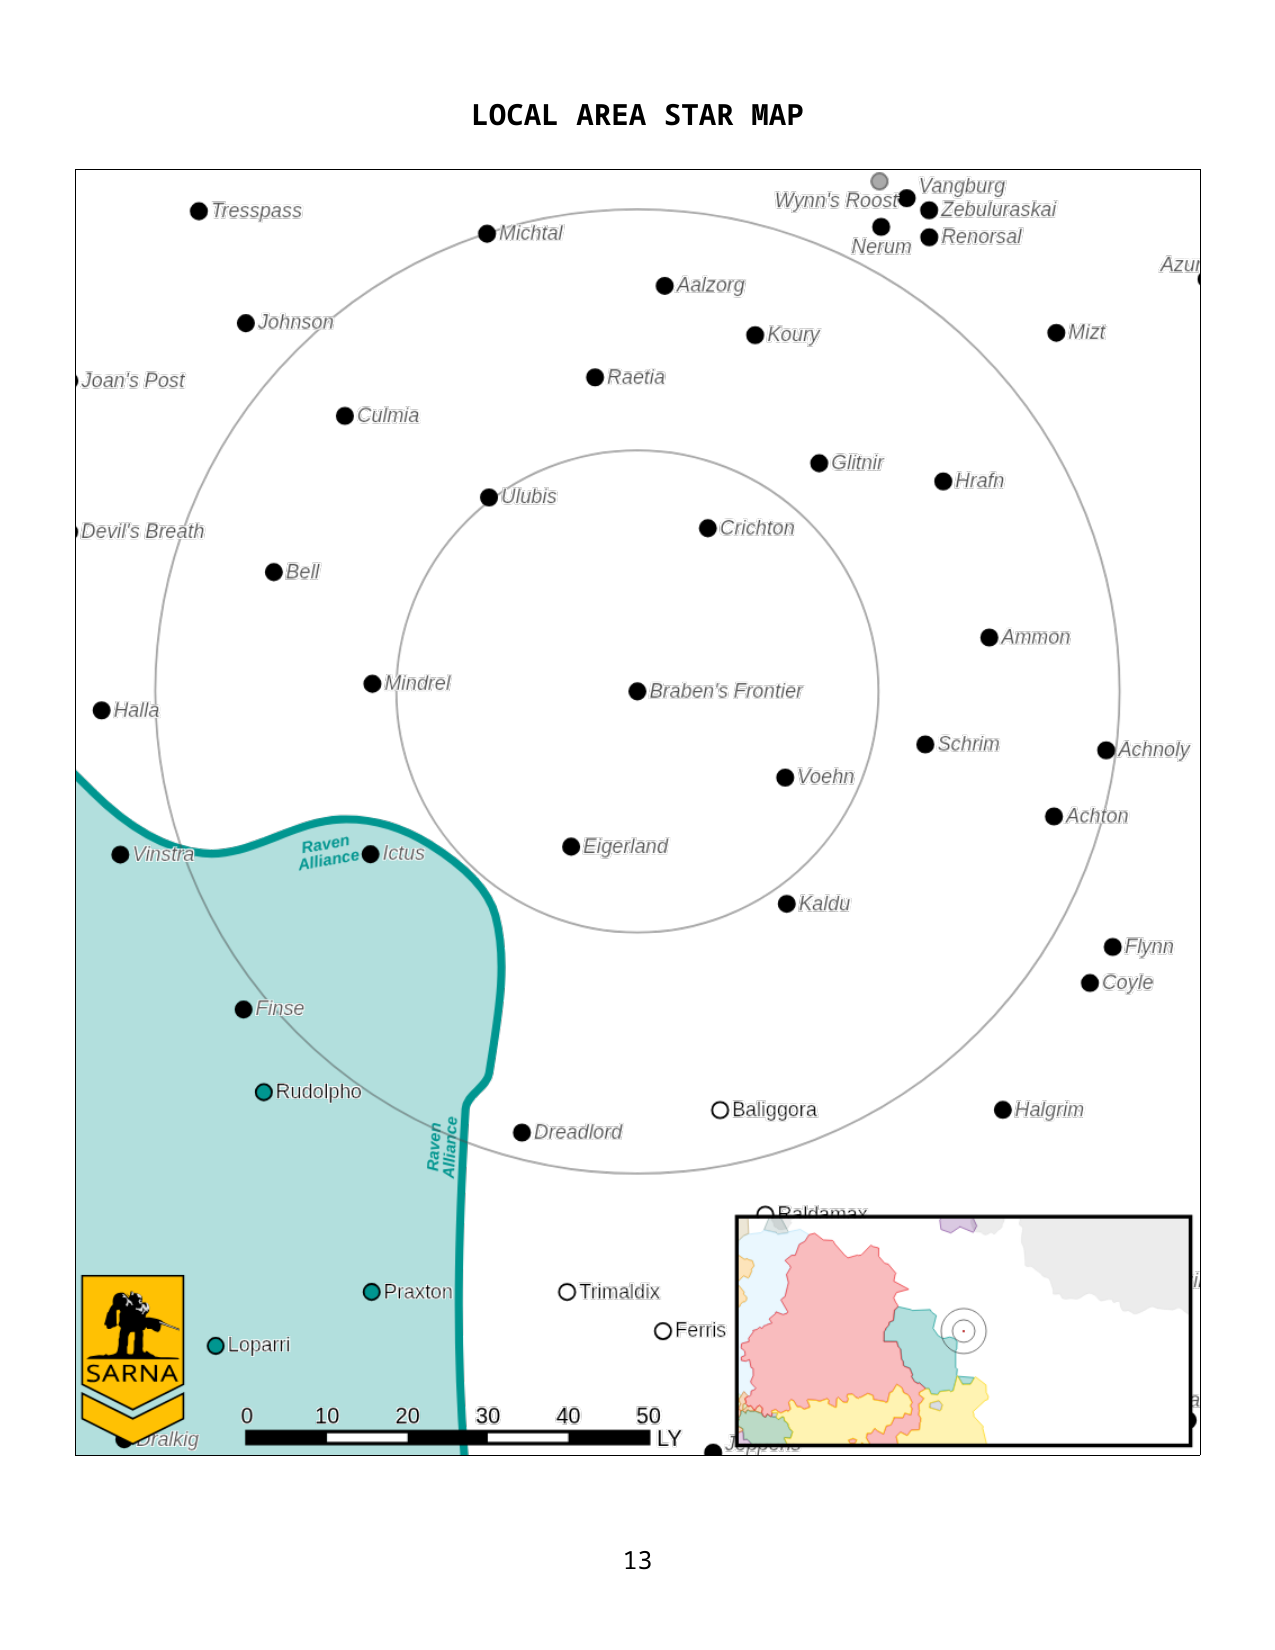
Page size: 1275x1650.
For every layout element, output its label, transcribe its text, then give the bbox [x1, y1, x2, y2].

subtitle LOCAL AREA STAR MAP [73, 94, 1201, 134]
picture [76, 170, 1200, 1455]
